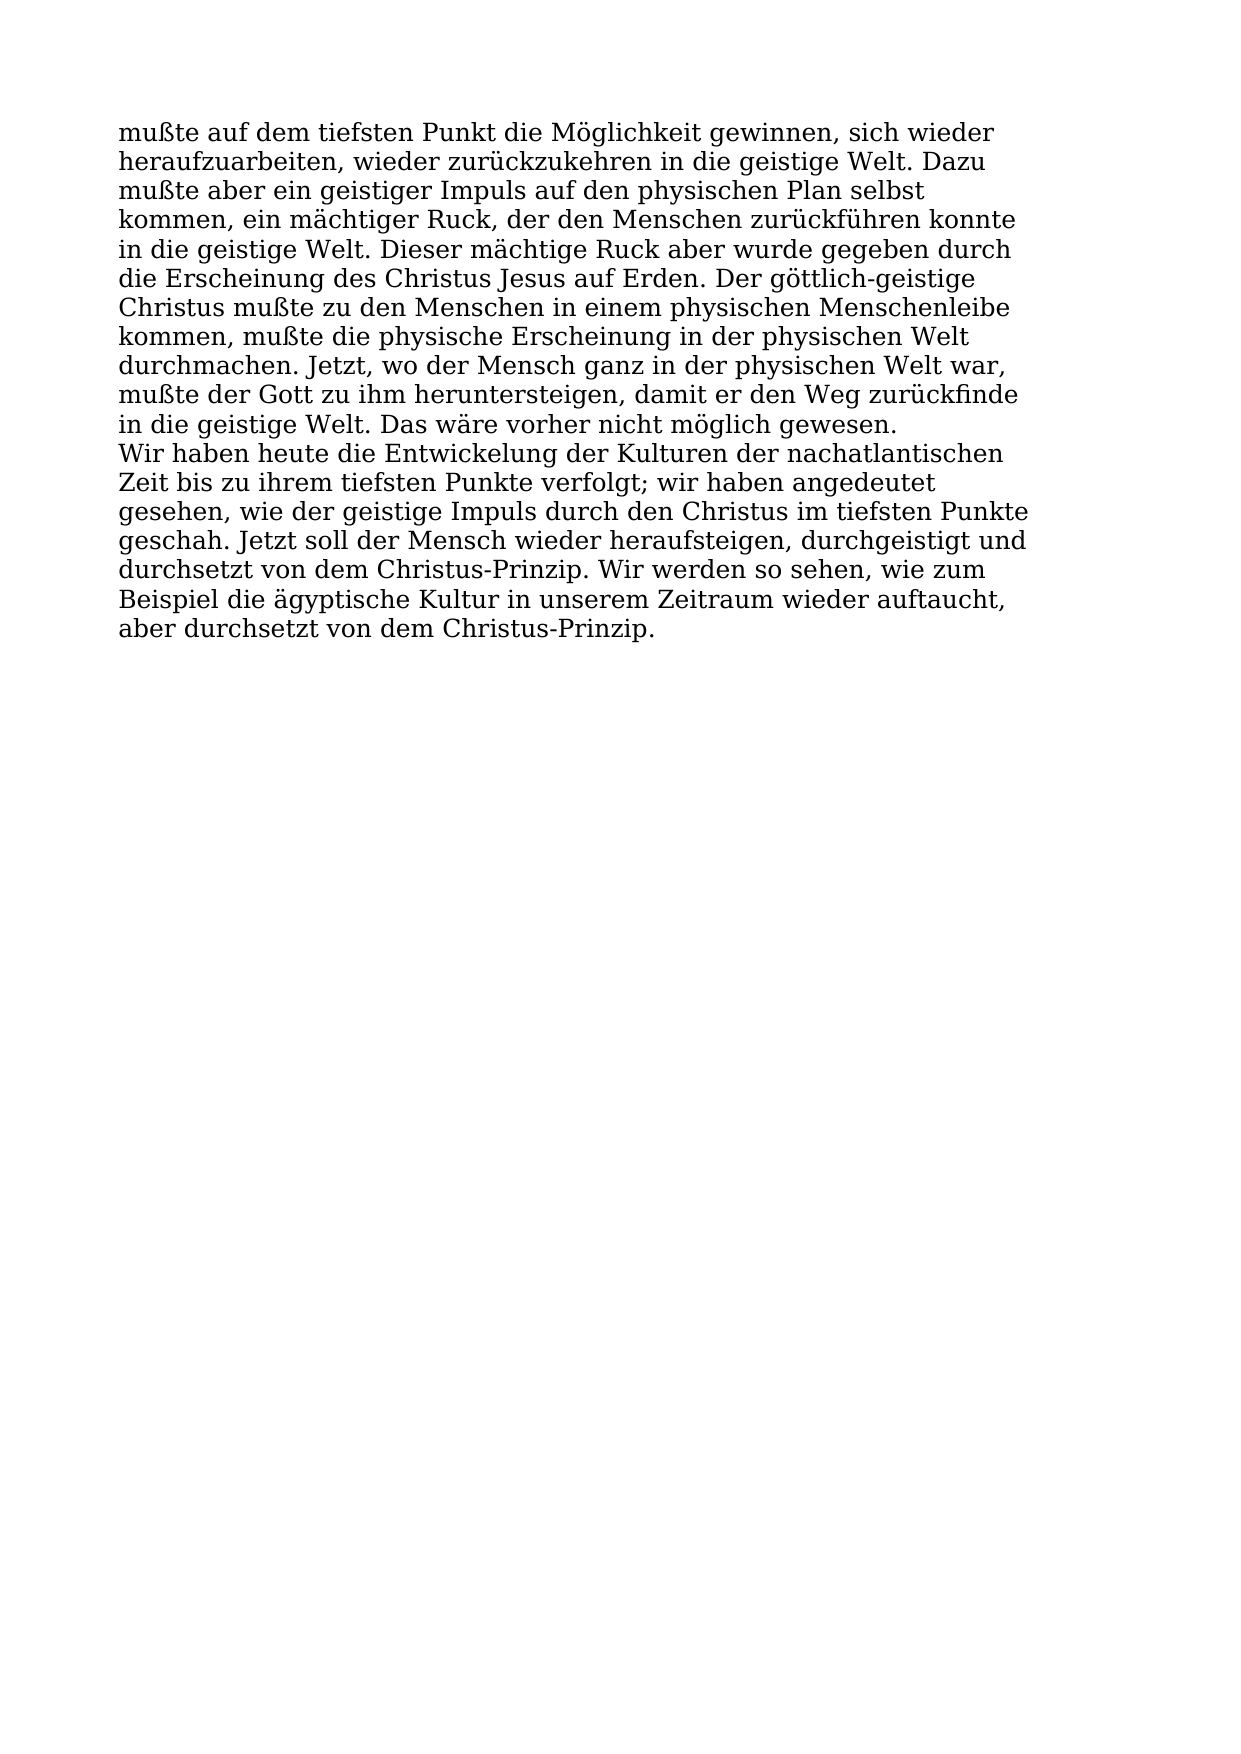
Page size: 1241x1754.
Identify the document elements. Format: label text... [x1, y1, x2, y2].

text geschah. Jetzt soll der Mensch wieder heraufsteigen, durchgeistigt und [118, 526, 1122, 556]
text Christus mußte zu den Menschen in einem physischen Menschenleibe [118, 293, 1122, 322]
text mußte auf dem tiefsten Punkt die Möglichkeit gewinnen, sich wieder [118, 118, 1122, 147]
text kommen, mußte die physische Erscheinung in der physischen Welt [118, 322, 1122, 351]
text in die geistige Welt. Dieser mächtige Ruck aber wurde gegeben durch [118, 235, 1122, 264]
text mußte der Gott zu ihm heruntersteigen, damit er den Weg zurückfinde [118, 381, 1122, 410]
text durchmachen. Jetzt, wo der Mensch ganz in der physischen Welt war, [118, 351, 1122, 381]
text durchsetzt von dem Christus-Prinzip. Wir werden so sehen, wie zum [118, 556, 1122, 585]
text heraufzuarbeiten, wieder zurückzukehren in die geistige Welt. Dazu [118, 147, 1122, 176]
text gesehen, wie der geistige Impuls durch den Christus im tiefsten Punkte [118, 497, 1122, 526]
text mußte aber ein geistiger Impuls auf den physischen Plan selbst [118, 176, 1122, 206]
text Wir haben heute die Entwickelung der Kulturen der nachatlantischen [118, 439, 1122, 468]
text kommen, ein mächtiger Ruck, der den Menschen zurückführen konnte [118, 206, 1122, 235]
text Zeit bis zu ihrem tiefsten Punkte verfolgt; wir haben angedeutet [118, 468, 1122, 497]
text aber durchsetzt von dem Christus-Prinzip. [118, 614, 1122, 643]
text Beispiel die ägyptische Kultur in unserem Zeitraum wieder auftaucht, [118, 585, 1122, 614]
text die Erscheinung des Christus Jesus auf Erden. Der göttlich-geistige [118, 264, 1122, 293]
text in die geistige Welt. Das wäre vorher nicht möglich gewesen. [118, 410, 1122, 439]
